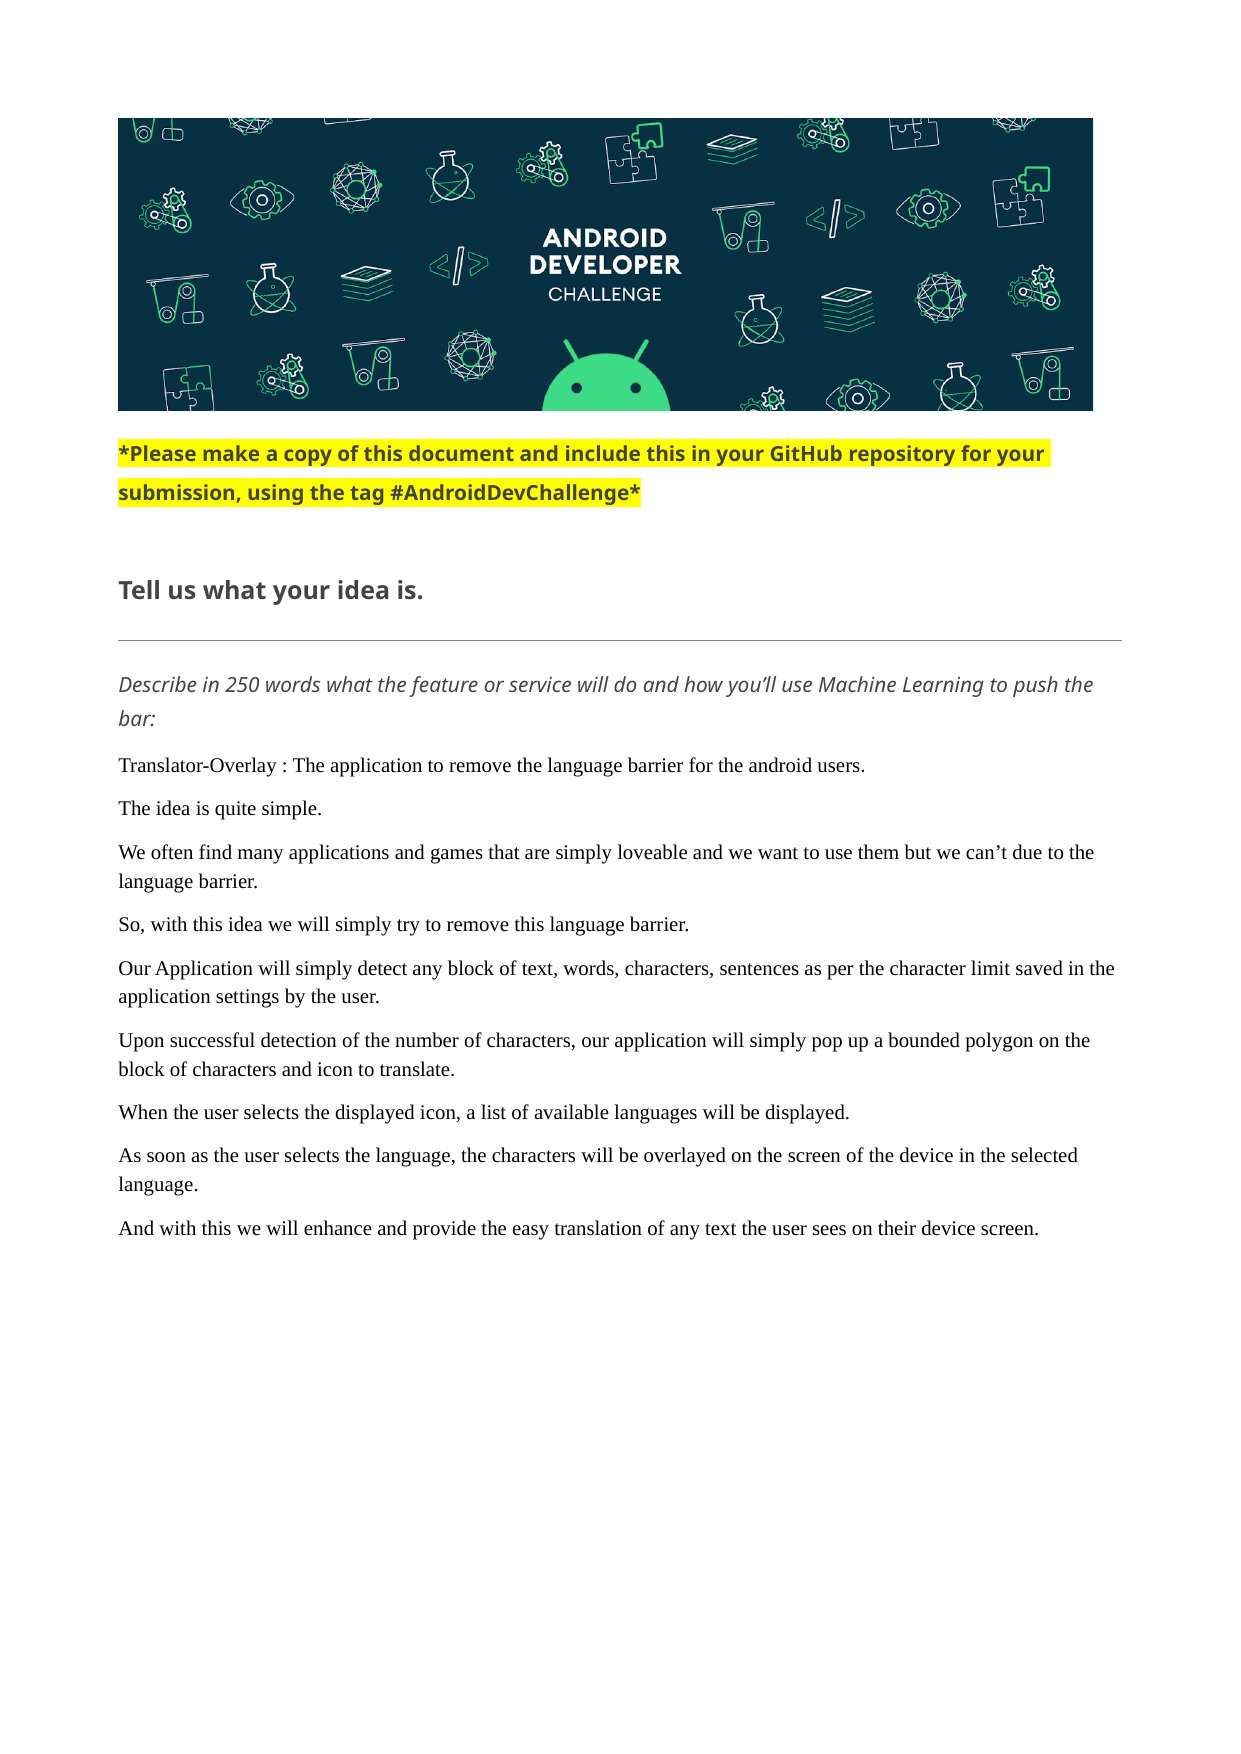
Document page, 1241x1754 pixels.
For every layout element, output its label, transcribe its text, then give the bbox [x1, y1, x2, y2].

picture [118, 118, 1094, 411]
text Translator-Overlay : The application to remove the language barrier for the android users. [118, 753, 1122, 777]
text And with this we will enhance and provide the easy translation of any text the user sees on their device screen. [118, 1216, 1122, 1240]
text The idea is quite simple. [118, 796, 1122, 820]
text So, with this idea we will simply try to remove this language barrier. [118, 912, 1122, 936]
text Our Application will simply detect any block of text, words, characters, sentences as per the character limit saved in the application settings by the user. [118, 955, 1122, 1008]
text Tell us what your idea is. [118, 573, 1122, 607]
text When the user selects the displayed icon, a list of available languages will be displayed. [118, 1100, 1122, 1124]
text Upon successful detection of the number of characters, our application will simply pop up a bounded polygon on the block of characters and icon to translate. [118, 1028, 1122, 1081]
text As soon as the user selects the language, the characters will be overlayed on the screen of the device in the selected language. [118, 1143, 1122, 1196]
text We often find many applications and games that are simply loveable and we want to use them but we can’t due to the language barrier. [118, 840, 1122, 893]
text Describe in 250 words what the feature or service will do and how you’ll use Machine Learning to push the bar: [118, 670, 1122, 733]
text *Please make a copy of this document and include this in your GitHub repository for your submission, using the tag #AndroidDevChallenge* [118, 439, 1122, 507]
